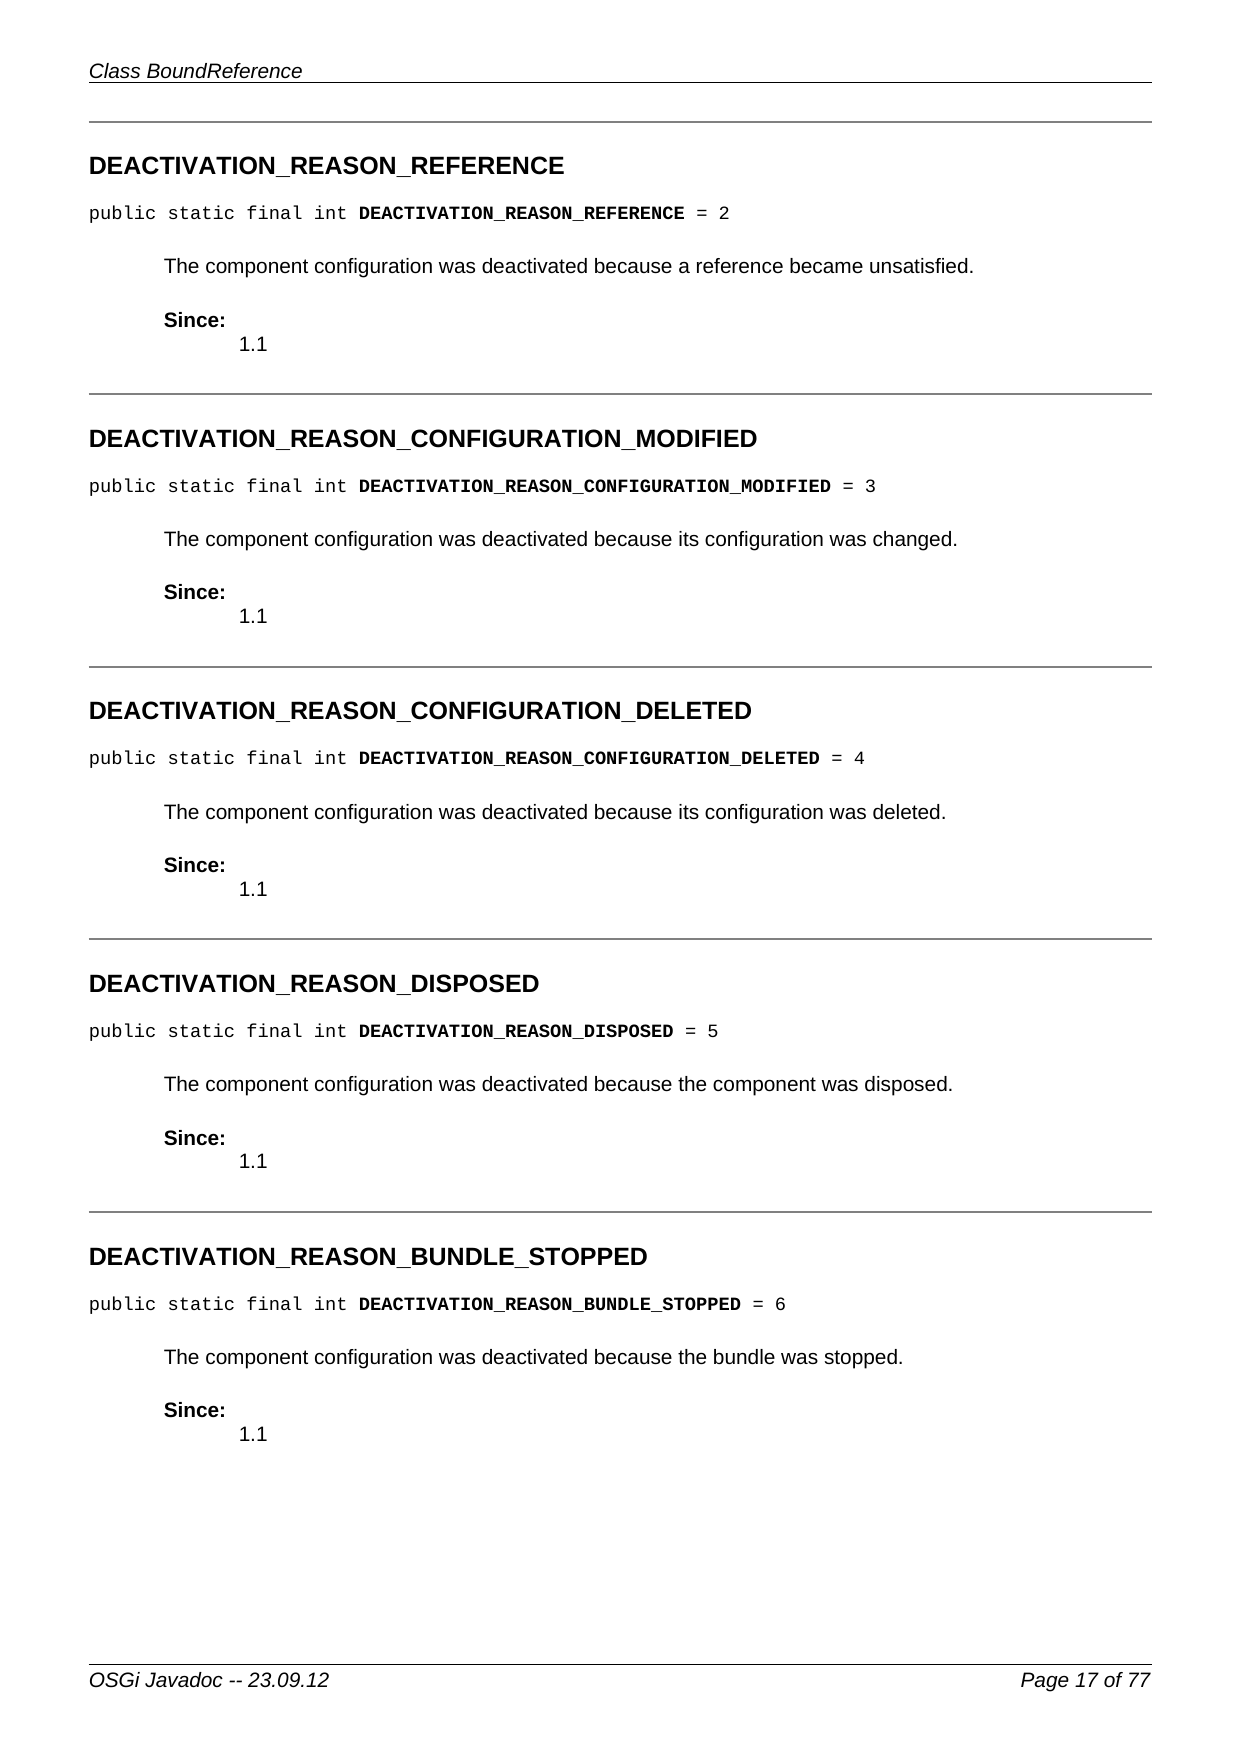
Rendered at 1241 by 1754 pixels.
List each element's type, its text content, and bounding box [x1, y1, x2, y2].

text The component configuration was deactivated because a reference became unsatisfied. [163, 254, 1152, 278]
subtitle DEACTIVATION_REASON_BUNDLE_STOPPED [88, 1241, 1152, 1270]
text public static final int DEACTIVATION_REASON_CONFIGURATION_MODIFIED = 3 [88, 477, 1152, 498]
subtitle DEACTIVATION_REASON_CONFIGURATION_DELETED [88, 696, 1152, 725]
text 1.1 [238, 331, 1152, 355]
text 1.1 [238, 1422, 1152, 1446]
text Since: [163, 1398, 1152, 1422]
text Since: [163, 580, 1152, 604]
text Since: [163, 853, 1152, 877]
text public static final int DEACTIVATION_REASON_DISPOSED = 5 [88, 1022, 1152, 1043]
text 1.1 [238, 604, 1152, 628]
text The component configuration was deactivated because its configuration was deleted. [163, 799, 1152, 823]
text The component configuration was deactivated because the bundle was stopped. [163, 1345, 1152, 1369]
text public static final int DEACTIVATION_REASON_BUNDLE_STOPPED = 6 [88, 1294, 1152, 1316]
subtitle DEACTIVATION_REASON_DISPOSED [88, 969, 1152, 998]
subtitle DEACTIVATION_REASON_CONFIGURATION_MODIFIED [88, 424, 1152, 452]
text Since: [163, 1125, 1152, 1149]
text 1.1 [238, 1149, 1152, 1173]
text The component configuration was deactivated because its configuration was changed. [163, 527, 1152, 551]
text The component configuration was deactivated because the component was disposed. [163, 1072, 1152, 1096]
subtitle DEACTIVATION_REASON_REFERENCE [88, 151, 1152, 180]
text public static final int DEACTIVATION_REASON_CONFIGURATION_DELETED = 4 [88, 749, 1152, 770]
text public static final int DEACTIVATION_REASON_REFERENCE = 2 [88, 204, 1152, 225]
text Since: [163, 307, 1152, 331]
text 1.1 [238, 877, 1152, 901]
